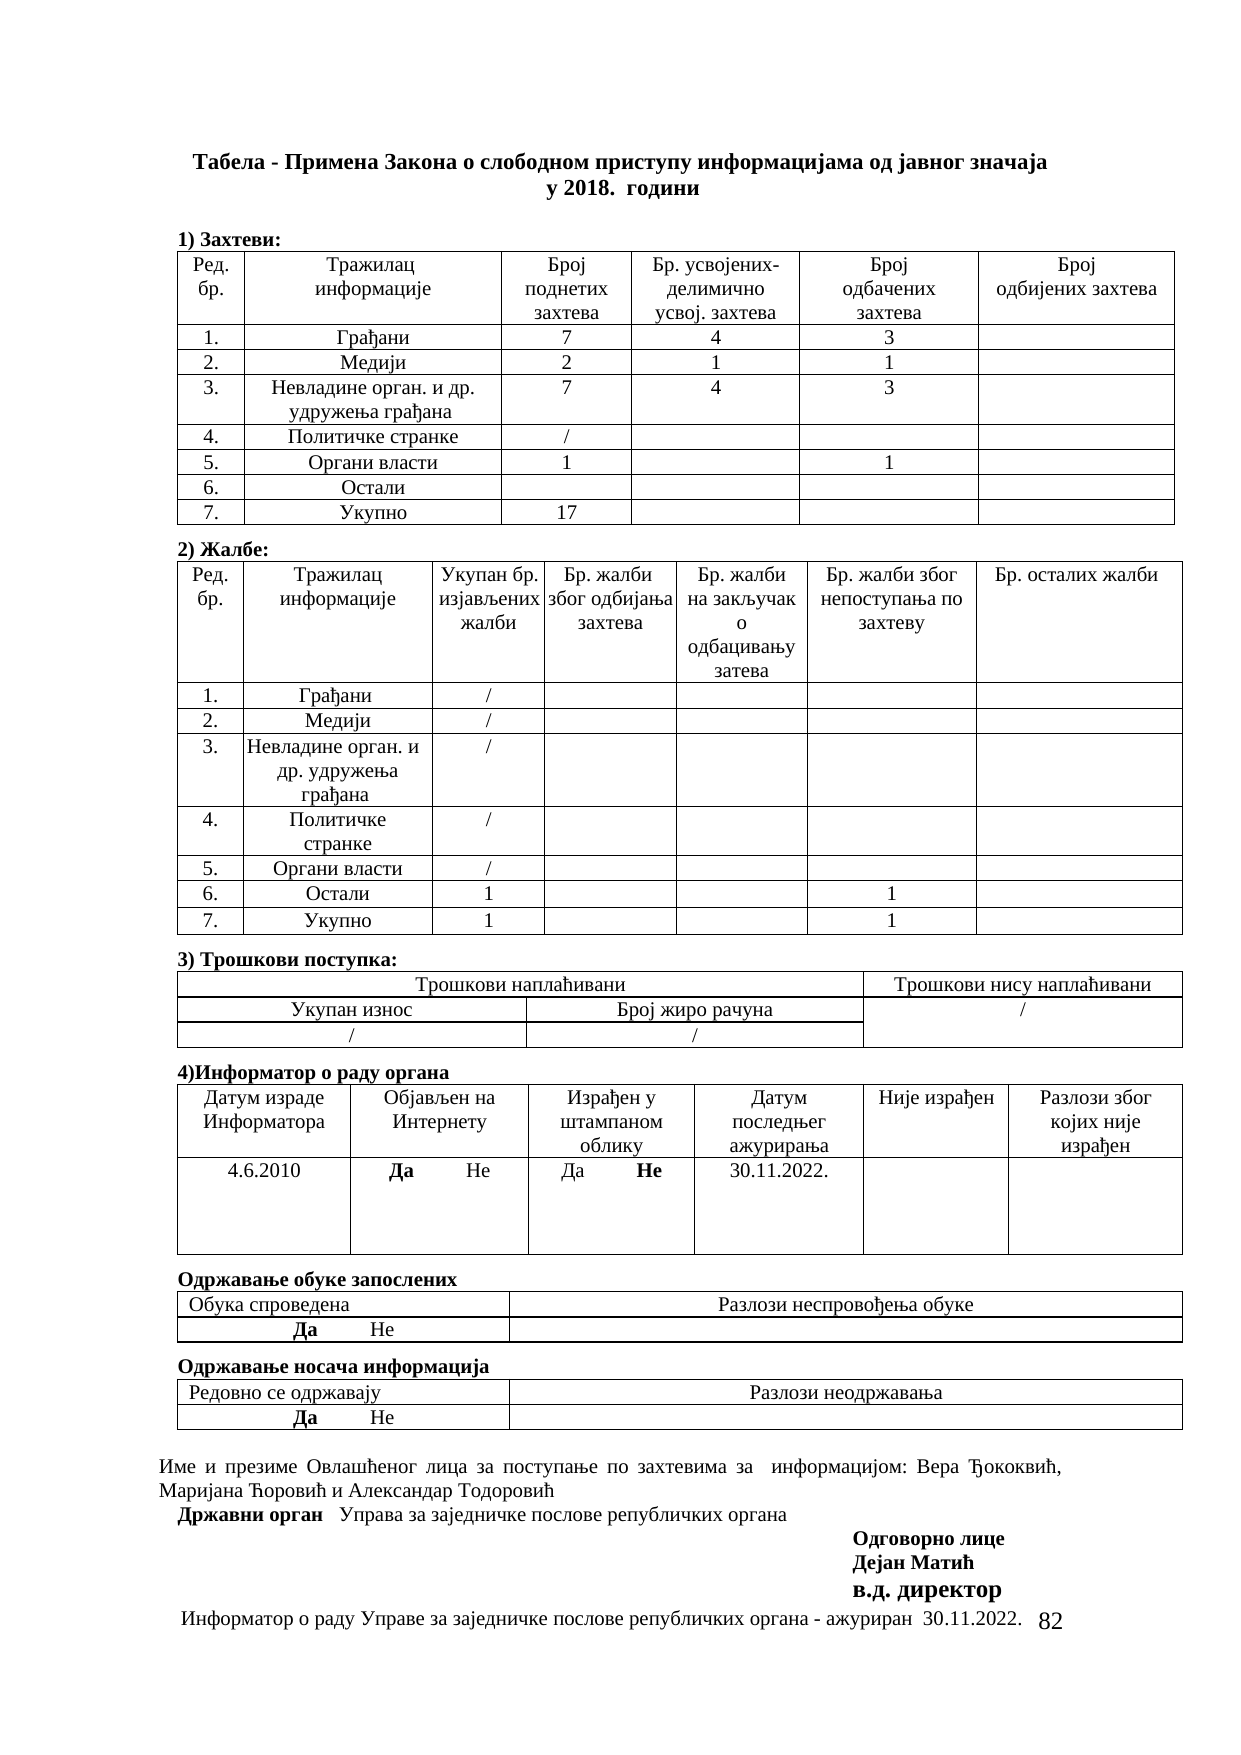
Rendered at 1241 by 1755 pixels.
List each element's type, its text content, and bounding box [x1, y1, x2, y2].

table_header Разлози неспровођења обуке [510, 1292, 1182, 1316]
table_cell 4.6.2010 [178, 1158, 350, 1254]
table_cell [502, 475, 631, 499]
table_cell / [433, 683, 544, 707]
table_cell [979, 325, 1174, 349]
table_cell [545, 881, 676, 907]
table_cell 1 [502, 450, 631, 474]
table_header Тражилац информације [244, 562, 432, 682]
table_cell 1 [808, 881, 976, 907]
text Одржавање носача информација [177, 1354, 1063, 1378]
table_cell [977, 807, 1182, 855]
text Име и презиме Овлашћеног лица за поступање по захтевима за информацијом: Вера Ђококвић, Маријана Ћоровић и Александар Тодоровић [158, 1454, 1063, 1502]
table_cell / [527, 1023, 863, 1047]
table_header Бр. осталих жалби [977, 562, 1182, 682]
table_cell [545, 683, 676, 707]
table_cell 1 [800, 350, 978, 374]
table_cell [864, 1158, 1008, 1254]
table_cell Невладине орган. и др. удружења грађана [244, 734, 432, 806]
table_cell 3. [178, 375, 244, 423]
table_cell [977, 683, 1182, 707]
table_cell [979, 350, 1174, 374]
table_cell [808, 856, 976, 880]
table_header Датум израде Информатора [178, 1085, 350, 1157]
table_cell [677, 709, 807, 732]
text 3) Трошкови поступка: [177, 947, 1063, 971]
text 2) Жалбе: [177, 537, 1063, 561]
table_header Број одбачених захтева [800, 252, 978, 324]
table_header Ред. бр. [178, 562, 243, 682]
table_cell Медији [245, 350, 501, 374]
table_cell 1. [178, 683, 243, 707]
table_cell [977, 734, 1182, 806]
table_cell [979, 375, 1174, 423]
table_cell / [433, 856, 544, 880]
table_cell 1 [433, 881, 544, 907]
text 4)Информатор о раду органа [177, 1059, 1063, 1084]
table_cell [677, 734, 807, 806]
table_header Бр. жалби због одбијања захтева [545, 562, 676, 682]
table_cell [632, 425, 799, 448]
table_cell 30.11.2022. [695, 1158, 863, 1254]
table_cell [808, 807, 976, 855]
table_cell 1. [178, 325, 244, 349]
table_header Број одбијених захтева [979, 252, 1174, 324]
table_cell 6. [178, 475, 244, 499]
table_cell [808, 683, 976, 707]
table_cell [977, 908, 1182, 934]
table_cell Укупно [245, 500, 501, 524]
table_cell [979, 450, 1174, 474]
table_cell 3 [800, 375, 978, 423]
text 1) Захтеви: [177, 227, 1063, 251]
table_cell [979, 500, 1174, 524]
table_header Разлози због којих није израђен [1009, 1085, 1182, 1157]
table_cell [977, 856, 1182, 880]
table_cell [800, 475, 978, 499]
table_header Укупан бр. изјављених жалби [433, 562, 544, 682]
table_header Тражилац информације [245, 252, 501, 324]
table_cell [1009, 1158, 1182, 1254]
table_cell 7. [178, 908, 243, 934]
table_cell Органи власти [245, 450, 501, 474]
table_cell [800, 425, 978, 448]
table_cell [979, 425, 1174, 448]
table_cell [677, 908, 807, 934]
table_cell Да Не [178, 1405, 509, 1429]
table_cell [510, 1318, 1182, 1341]
table_cell Укупно [244, 908, 432, 934]
table_cell [677, 856, 807, 880]
table_header Бр. жалби на закључак о одбацивању затева [677, 562, 807, 682]
table_header Ред.бр. [178, 252, 244, 324]
table_cell [808, 734, 976, 806]
table_header Бр. жалби због непоступања по захтеву [808, 562, 976, 682]
table_cell [545, 807, 676, 855]
table_cell 2. [178, 709, 243, 732]
text Одговорно лице [852, 1526, 1063, 1550]
text в.д. директор [852, 1574, 1063, 1603]
table_cell / [433, 807, 544, 855]
table_cell [677, 683, 807, 707]
table_cell 4. [178, 425, 244, 448]
table_cell 7 [502, 325, 631, 349]
table_header Није израђен [864, 1085, 1008, 1157]
table_cell 2 [502, 350, 631, 374]
table_cell Да Не [529, 1158, 694, 1254]
table_cell 1 [808, 908, 976, 934]
table_cell 4 [632, 375, 799, 423]
table_cell 1 [433, 908, 544, 934]
table_cell Остали [244, 881, 432, 907]
table_header Датум последњег ажурирања [695, 1085, 863, 1157]
table_cell 3 [800, 325, 978, 349]
table_cell 4 [632, 325, 799, 349]
table_cell Број жиро рачуна [527, 998, 863, 1021]
table_cell / [433, 709, 544, 732]
text Дејан Матић [852, 1550, 1063, 1574]
table_header Трошкови нису наплаћивани [864, 972, 1182, 996]
table_cell Невладине орган. и др. удружења грађана [245, 375, 501, 423]
table_cell / [864, 998, 1182, 1047]
table_cell / [433, 734, 544, 806]
text Одржавање обуке запослених [177, 1267, 1063, 1291]
table_cell 2. [178, 350, 244, 374]
table_cell [677, 881, 807, 907]
table_cell Грађани [244, 683, 432, 707]
table_cell Укупан износ [178, 998, 526, 1021]
table_cell Oргани власти [244, 856, 432, 880]
table_cell 7. [178, 500, 244, 524]
table_cell / [178, 1023, 526, 1047]
table_cell Политичке странке [245, 425, 501, 448]
table_cell [545, 734, 676, 806]
table_header Разлози неодржавања [510, 1380, 1182, 1404]
table_cell 7 [502, 375, 631, 423]
table_cell Да Не [351, 1158, 528, 1254]
table_cell 3. [178, 734, 243, 806]
table_header Израђен у штампаном облику [529, 1085, 694, 1157]
table_header Број поднетих захтева [502, 252, 631, 324]
table_cell Медији [244, 709, 432, 732]
table_header Објављен на Интернету [351, 1085, 528, 1157]
table_cell Остали [245, 475, 501, 499]
table_cell 1 [632, 350, 799, 374]
table_cell 5. [178, 856, 243, 880]
table_cell [632, 450, 799, 474]
table_cell 4. [178, 807, 243, 855]
table_cell 6. [178, 881, 243, 907]
table_cell [979, 475, 1174, 499]
table_header Редовно се одржавају [178, 1380, 509, 1404]
table_cell [545, 709, 676, 732]
table_cell [977, 709, 1182, 732]
table_cell [545, 856, 676, 880]
table_cell [632, 475, 799, 499]
text Државни орган Управа за заједничке послове републичких органа [177, 1502, 1063, 1526]
table_header Обука спроведена [178, 1292, 509, 1316]
table_header Бр. усвојених- делимично усвој. захтева [632, 252, 799, 324]
text у 2018. години [177, 174, 1063, 200]
table_cell [800, 500, 978, 524]
table_cell [545, 908, 676, 934]
table_cell [632, 500, 799, 524]
text Табела - Примена Закона о слободном приступу информацијама од јавног значаја [177, 148, 1063, 174]
table_cell / [502, 425, 631, 448]
table_cell 1 [800, 450, 978, 474]
table_cell [808, 709, 976, 732]
table_header Трошкови наплаћивани [178, 972, 863, 996]
table_cell Да Не [178, 1318, 509, 1341]
table_cell Политичке странке [244, 807, 432, 855]
table_cell [677, 807, 807, 855]
table_cell 5. [178, 450, 244, 474]
table_cell Грађани [245, 325, 501, 349]
table_cell [977, 881, 1182, 907]
table_cell [510, 1405, 1182, 1429]
table_cell 17 [502, 500, 631, 524]
